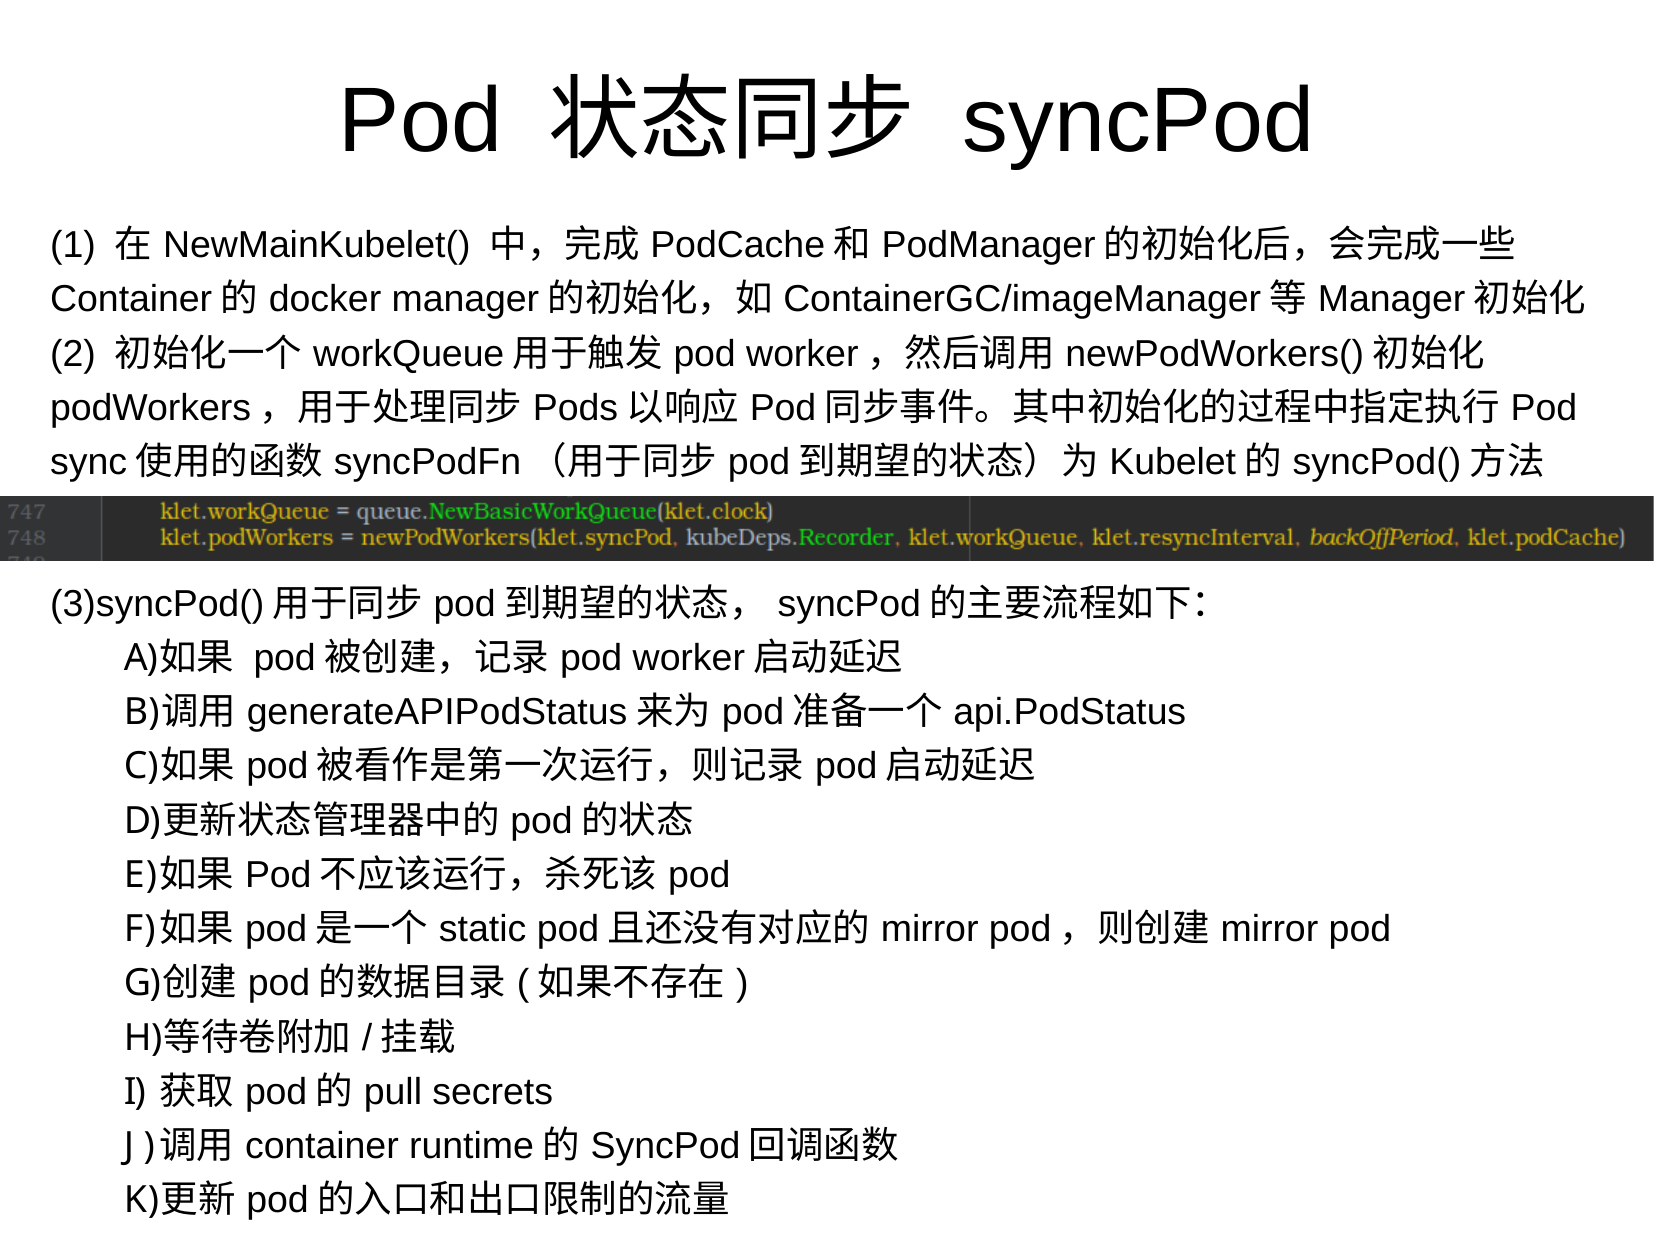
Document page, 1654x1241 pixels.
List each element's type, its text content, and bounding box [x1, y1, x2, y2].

picture [0, 496, 1654, 562]
title Pod 状态同步 syncPod [82, 8, 1571, 206]
text_box (1) 在NewMainKubelet() 中，完成PodCache和PodManager的初始化后，会完成一些Container的docker manager的初始化，如ContainerGC/imageManager等Manager初始化 (2) 初始化一个workQueue用于触发pod worker，然后调用newPodWorkers()初始化podWorkers，用于处理同步Pods以响应Pod同步事件。其中初始化的过程中指定执行Pod sync使用的函数syncPodFn（用于同步pod到期望的状态）为Kubelet的syncPod()方法 [35, 206, 1642, 496]
text_box (3)syncPod()用于同步pod到期望的状态，syncPod的主要流程如下： 如果 pod被创建，记录pod worker启动延迟 调用generateAPIPodStatus来为pod准备一个api.PodStatus 如果pod被看作是第一次运行，则记录pod启动延迟 更新状态管理器中的pod的状态 如果Pod不应该运行，杀死该pod 如果pod是一个static pod且还没有对应的mirror pod，则创建mirror pod 创建pod的数据目录(如果不存在) 等待卷附加/挂载 获取pod的pull secrets 调用container runtime的SyncPod回调函数 更新pod的入口和出口限制的流量 [35, 565, 1617, 1241]
